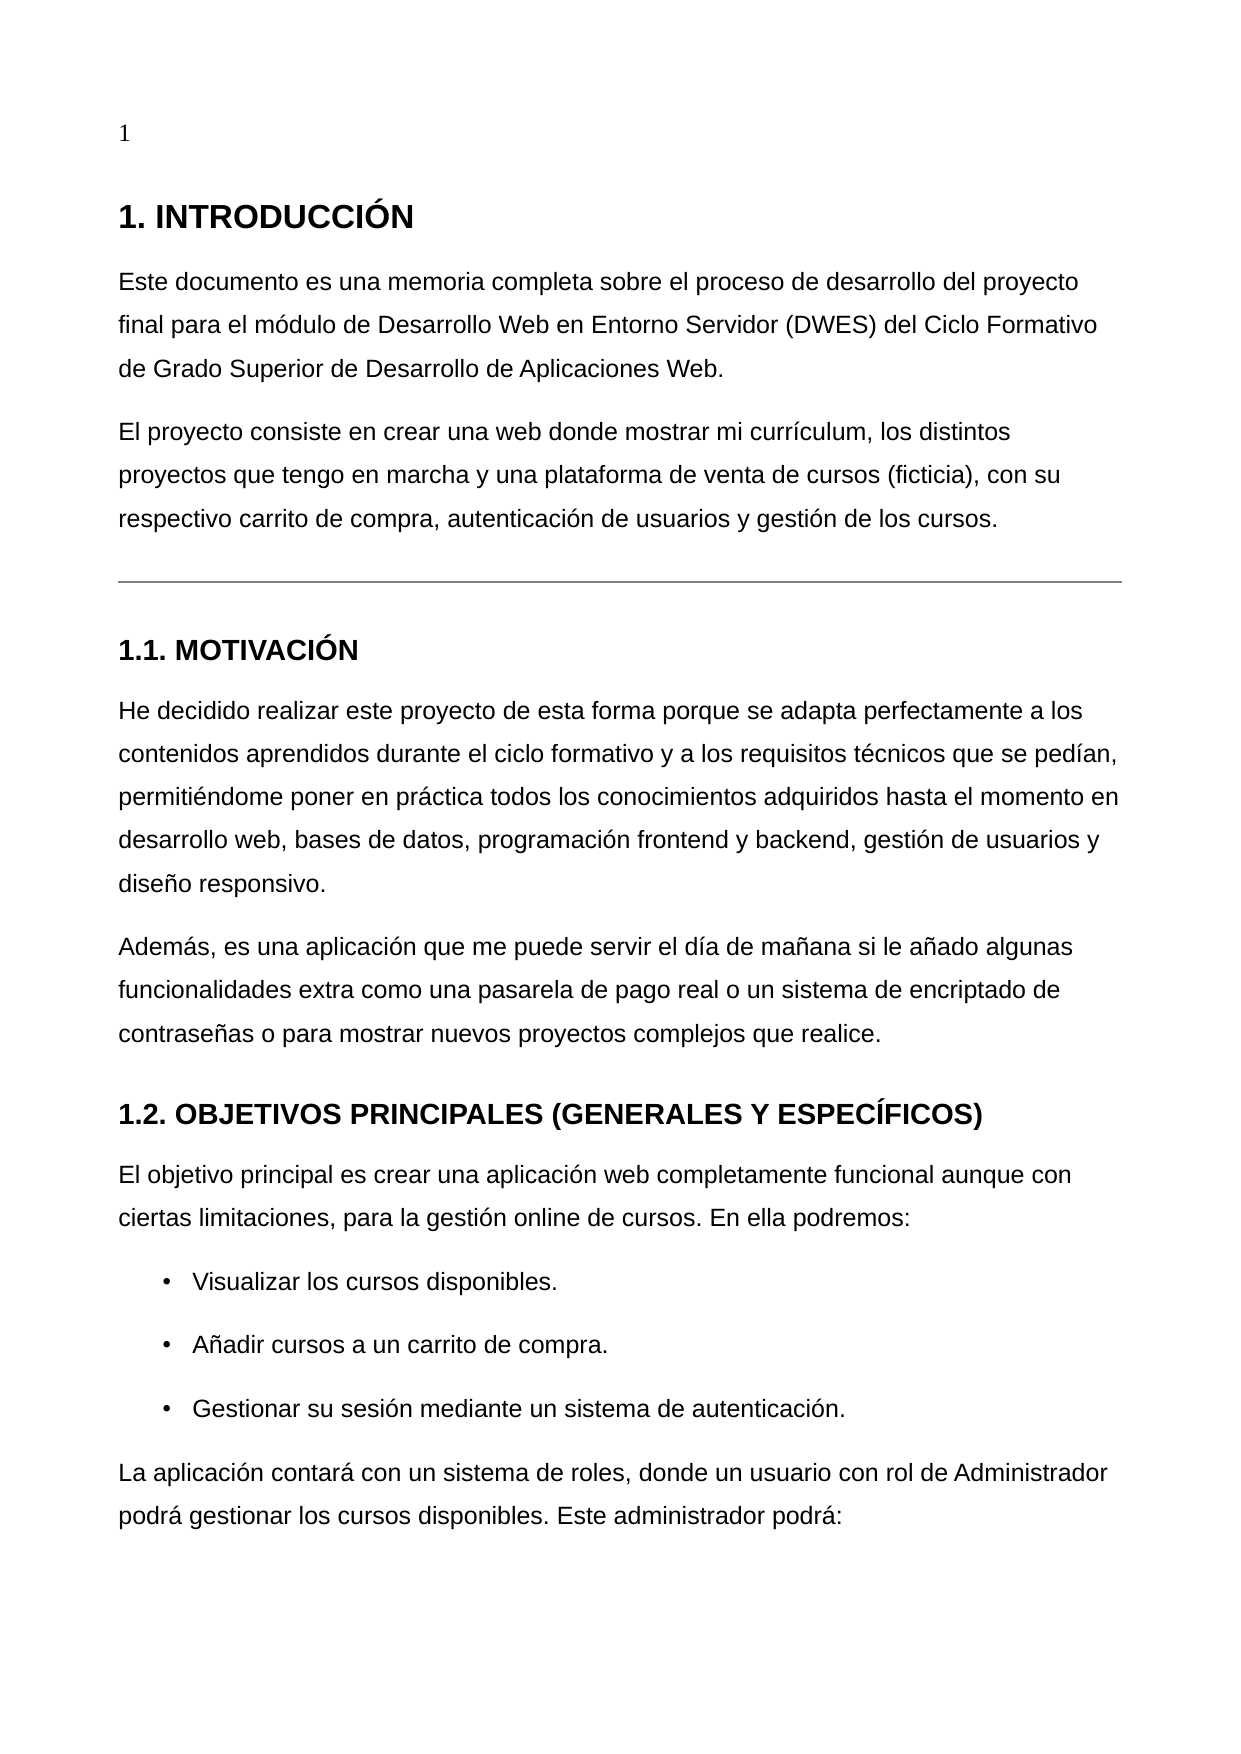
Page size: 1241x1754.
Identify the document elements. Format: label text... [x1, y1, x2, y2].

subtitle 1.2. OBJETIVOS PRINCIPALES (GENERALES Y ESPECÍFICOS) [118, 1097, 1122, 1131]
text He decidido realizar este proyecto de esta forma porque se adapta perfectamente a los contenidos aprendidos durante el ciclo formativo y a los requisitos técnicos que se pedían, permitiéndome poner en práctica todos los conocimientos adquiridos hasta el momento en desarrollo web, bases de datos, programación frontend y backend, gestión de usuarios y diseño responsivo. [118, 696, 1122, 897]
list Visualizar los cursos disponibles. [162, 1267, 1122, 1296]
text Además, es una aplicación que me puede servir el día de mañana si le añado algunas funcionalidades extra como una pasarela de pago real o un sistema de encriptado de contraseñas o para mostrar nuevos proyectos complejos que realice. [118, 932, 1122, 1047]
text Este documento es una memoria completa sobre el proceso de desarrollo del proyecto final para el módulo de Desarrollo Web en Entorno Servidor (DWES) del Ciclo Formativo de Grado Superior de Desarrollo de Aplicaciones Web. [118, 267, 1122, 382]
subtitle 1.1. MOTIVACIÓN [118, 633, 1122, 667]
list Gestionar su sesión mediante un sistema de autenticación. [162, 1394, 1122, 1423]
subtitle 1. INTRODUCCIÓN [118, 197, 1122, 236]
list Añadir cursos a un carrito de compra. [162, 1331, 1122, 1359]
text La aplicación contará con un sistema de roles, donde un usuario con rol de Administrador podrá gestionar los cursos disponibles. Este administrador podrá: [118, 1458, 1122, 1530]
text El objetivo principal es crear una aplicación web completamente funcional aunque con ciertas limitaciones, para la gestión online de cursos. En ella podremos: [118, 1160, 1122, 1232]
text El proyecto consiste en crear una web donde mostrar mi currículum, los distintos proyectos que tengo en marcha y una plataforma de venta de cursos (ficticia), con su respectivo carrito de compra, autenticación de usuarios y gestión de los cursos. [118, 417, 1122, 532]
